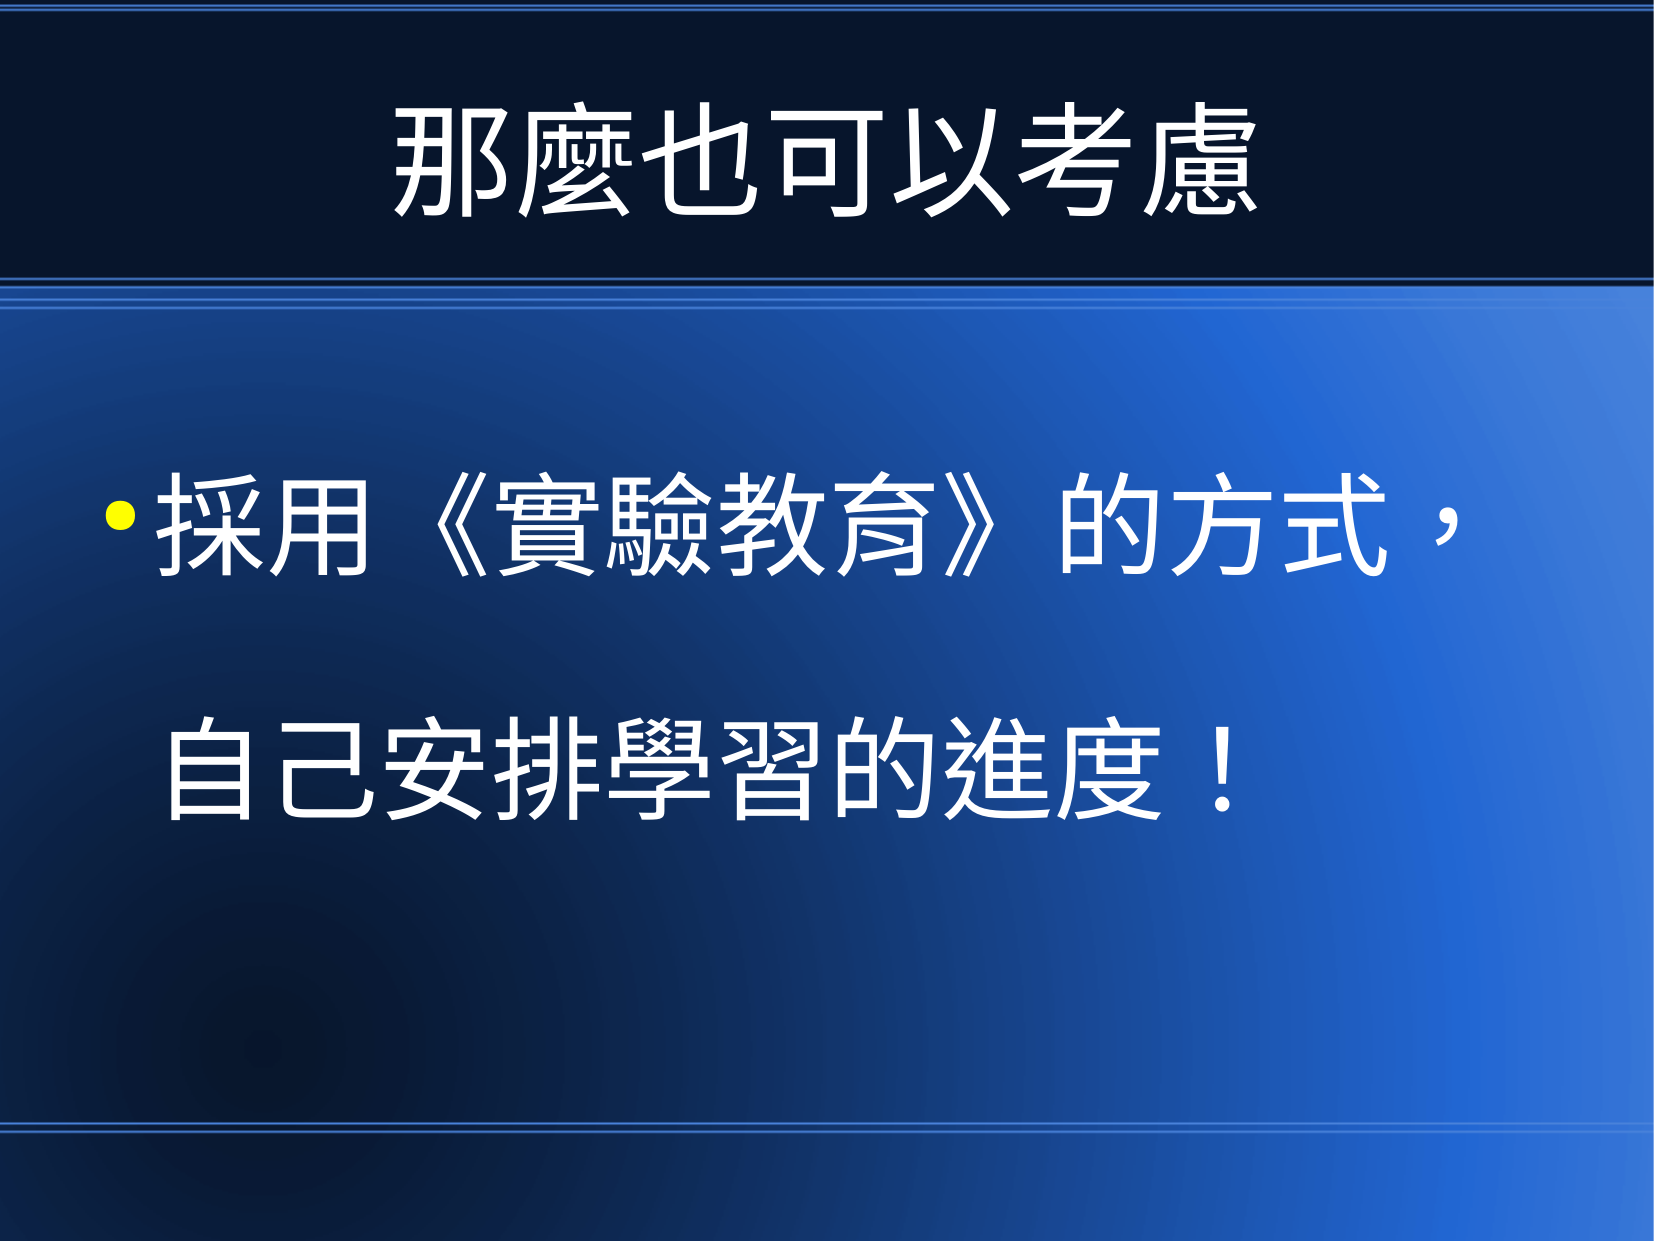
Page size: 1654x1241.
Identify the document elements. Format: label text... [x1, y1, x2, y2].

picture [0, 0, 1654, 1241]
title 那麼也可以考慮 [82, 49, 1571, 257]
list 採用《實驗教育》的方式，自己安排學習的進度！ [82, 355, 1571, 1241]
